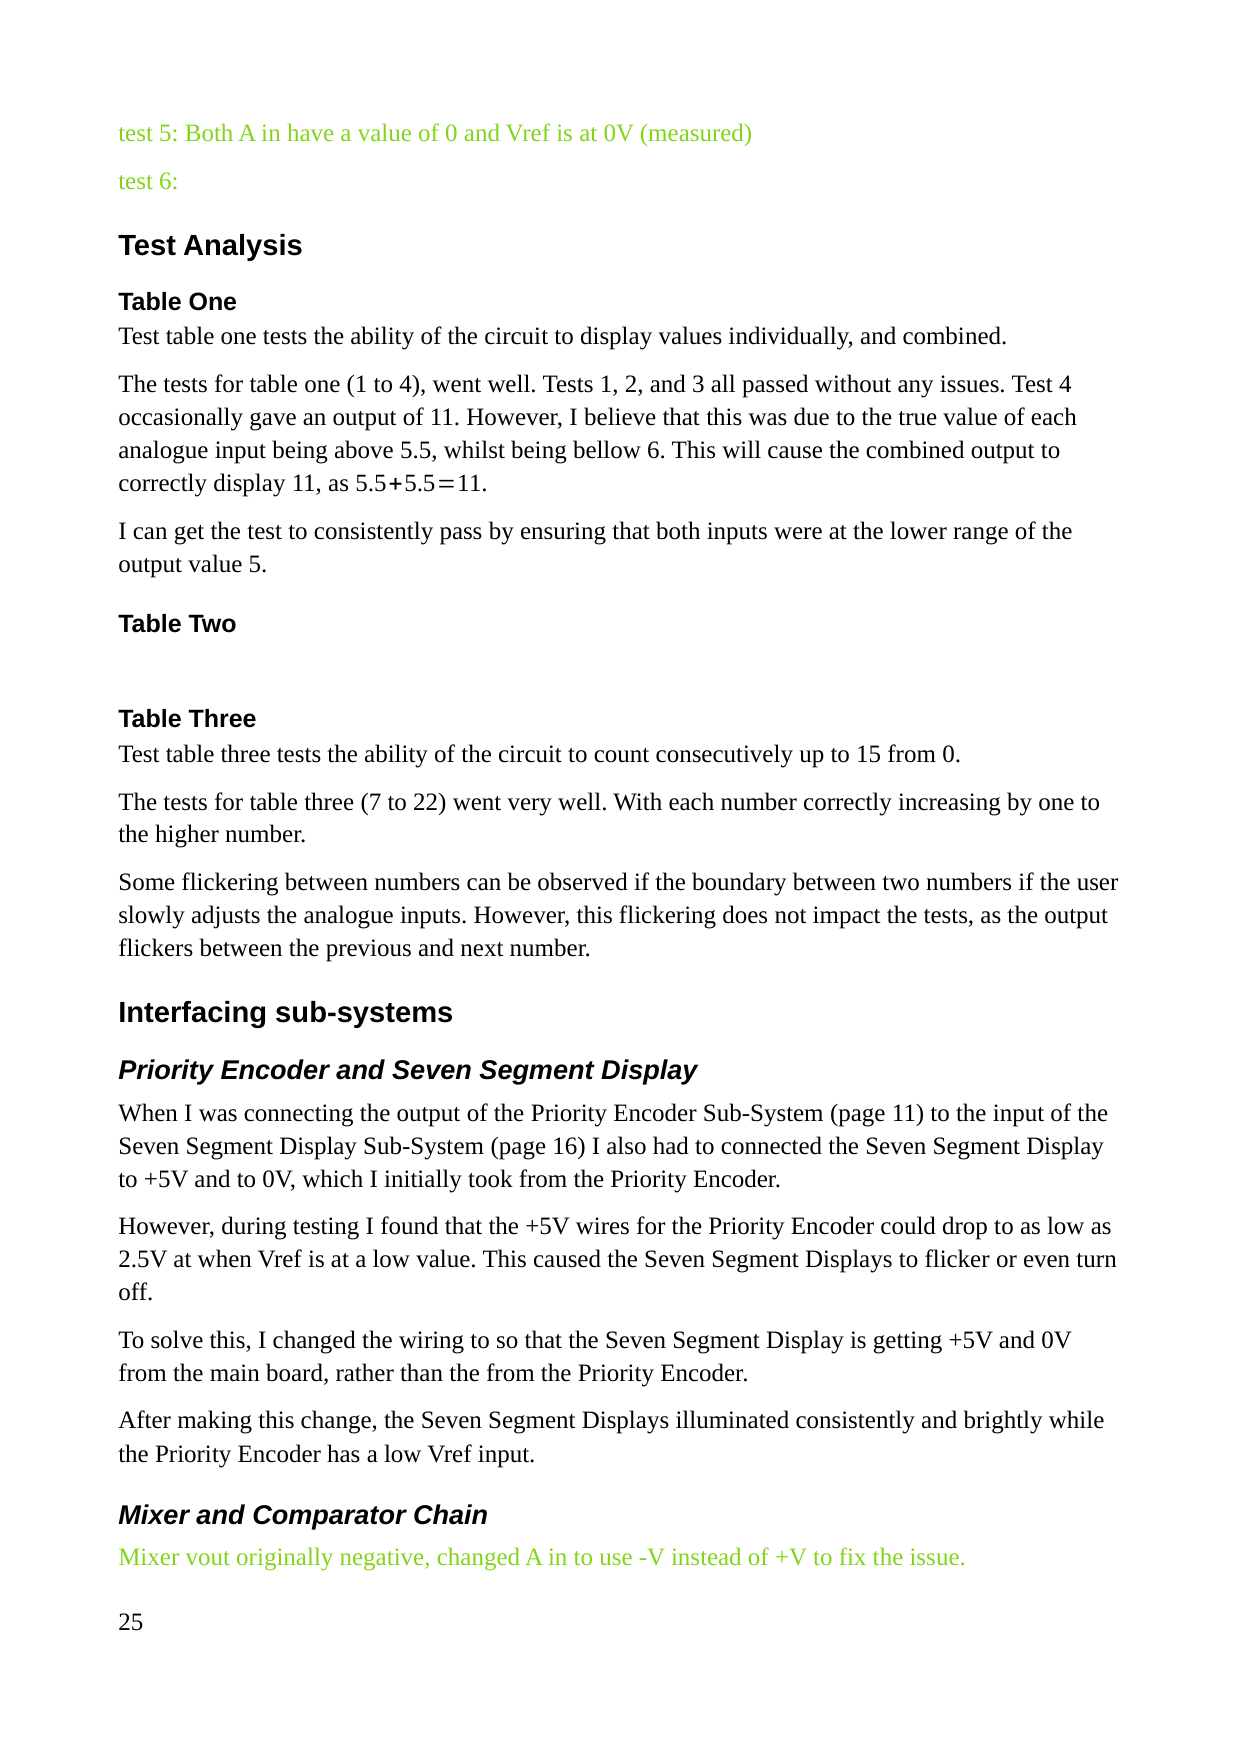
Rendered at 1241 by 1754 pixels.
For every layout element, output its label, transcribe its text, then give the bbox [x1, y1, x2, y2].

text Test table one tests the ability of the circuit to display values individually, and combined. [118, 321, 1122, 350]
subtitle Table Three [118, 704, 1122, 733]
text test 6: [118, 166, 1122, 194]
subtitle Table One [118, 286, 1122, 315]
text I can get the test to consistently pass by ensuring that both inputs were at the lower range of the output value 5. [118, 516, 1122, 577]
subtitle Priority Encoder and Seven Segment Display [118, 1054, 1122, 1085]
text However, during testing I found that the +5V wires for the Priority Encoder could drop to as low as 2.5V at when Vref is at a low value. This caused the Seven Segment Displays to flicker or even turn off. [118, 1211, 1122, 1306]
text After making this change, the Seven Segment Displays illuminated consistently and brightly while the Priority Encoder has a low Vref input. [118, 1406, 1122, 1467]
text The tests for table three (7 to 22) went very well. With each number correctly increasing by one to the higher number. [118, 787, 1122, 848]
subtitle Interfacing sub-systems [118, 995, 1122, 1029]
subtitle Test Analysis [118, 228, 1122, 261]
text To solve this, I changed the wiring to so that the Seven Segment Display is getting +5V and 0V from the main board, rather than the from the Priority Encoder. [118, 1325, 1122, 1387]
text test 5: Both A in have a value of 0 and Vref is at 0V (measured) [118, 118, 1122, 147]
text Test table three tests the ability of the circuit to count consecutively up to 15 from 0. [118, 739, 1122, 768]
text Mixer vout originally negative, changed A in to use -V instead of +V to fix the issue. [118, 1542, 1122, 1571]
text Some flickering between numbers can be observed if the boundary between two numbers if the user slowly adjusts the analogue inputs. However, this flickering does not impact the tests, as the output flickers between the previous and next number. [118, 867, 1122, 962]
text When I was connecting the output of the Priority Encoder Sub-System (page 11) to the input of the Seven Segment Display Sub-System (page 16) I also had to connected the Seven Segment Display to +5V and to 0V, which I initially took from the Priority Encoder. [118, 1098, 1122, 1192]
subtitle Mixer and Comparator Chain [118, 1499, 1122, 1530]
subtitle Table Two [118, 609, 1122, 638]
text The tests for table one (1 to 4), went well. Tests 1, 2, and 3 all passed without any issues. Test 4 occasionally gave an output of 11. However, I believe that this was due to the true value of each analogue input being above 5.5, whilst being bellow 6. This will cause the combined output to correctly display 11, as . [118, 369, 1122, 497]
